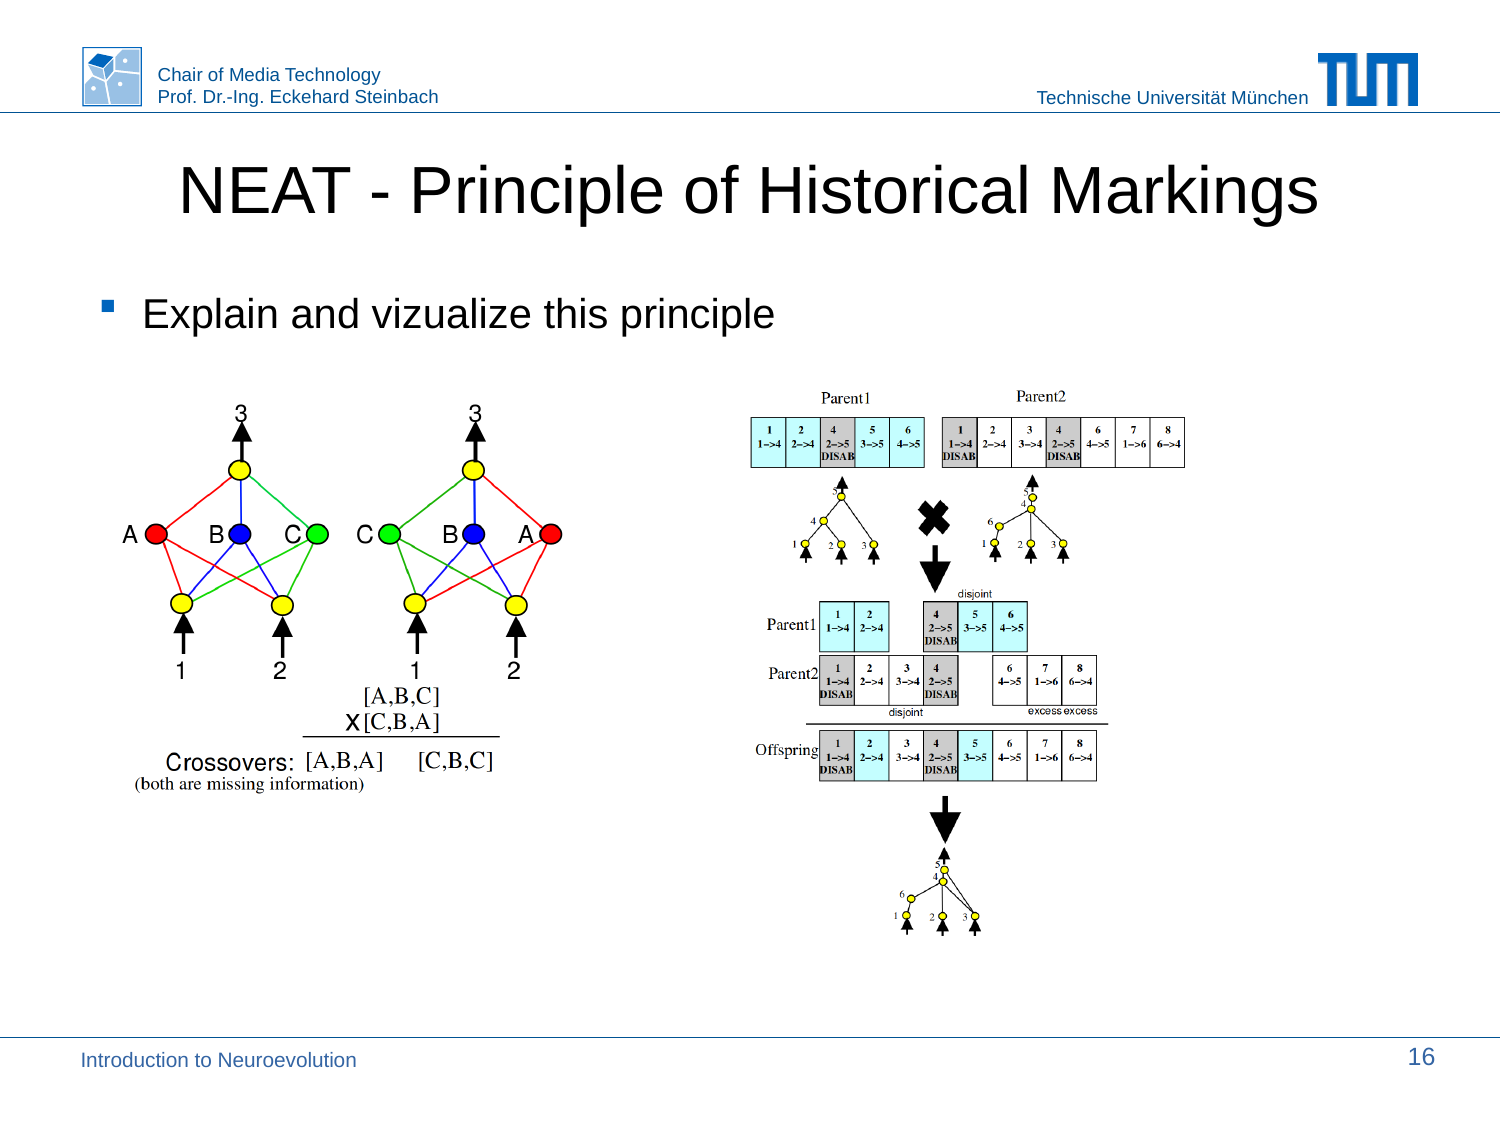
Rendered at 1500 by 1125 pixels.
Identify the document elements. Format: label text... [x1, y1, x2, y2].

picture [120, 402, 563, 796]
list Explain and vizualize this principle [83, 279, 1417, 1013]
picture [1318, 53, 1418, 106]
title NEAT - Principle of Historical Markings [83, 139, 1417, 239]
picture [749, 389, 1186, 937]
text_box Introduction to Neuroevolution [65, 1041, 406, 1081]
text_box [1392, 1035, 1471, 1090]
